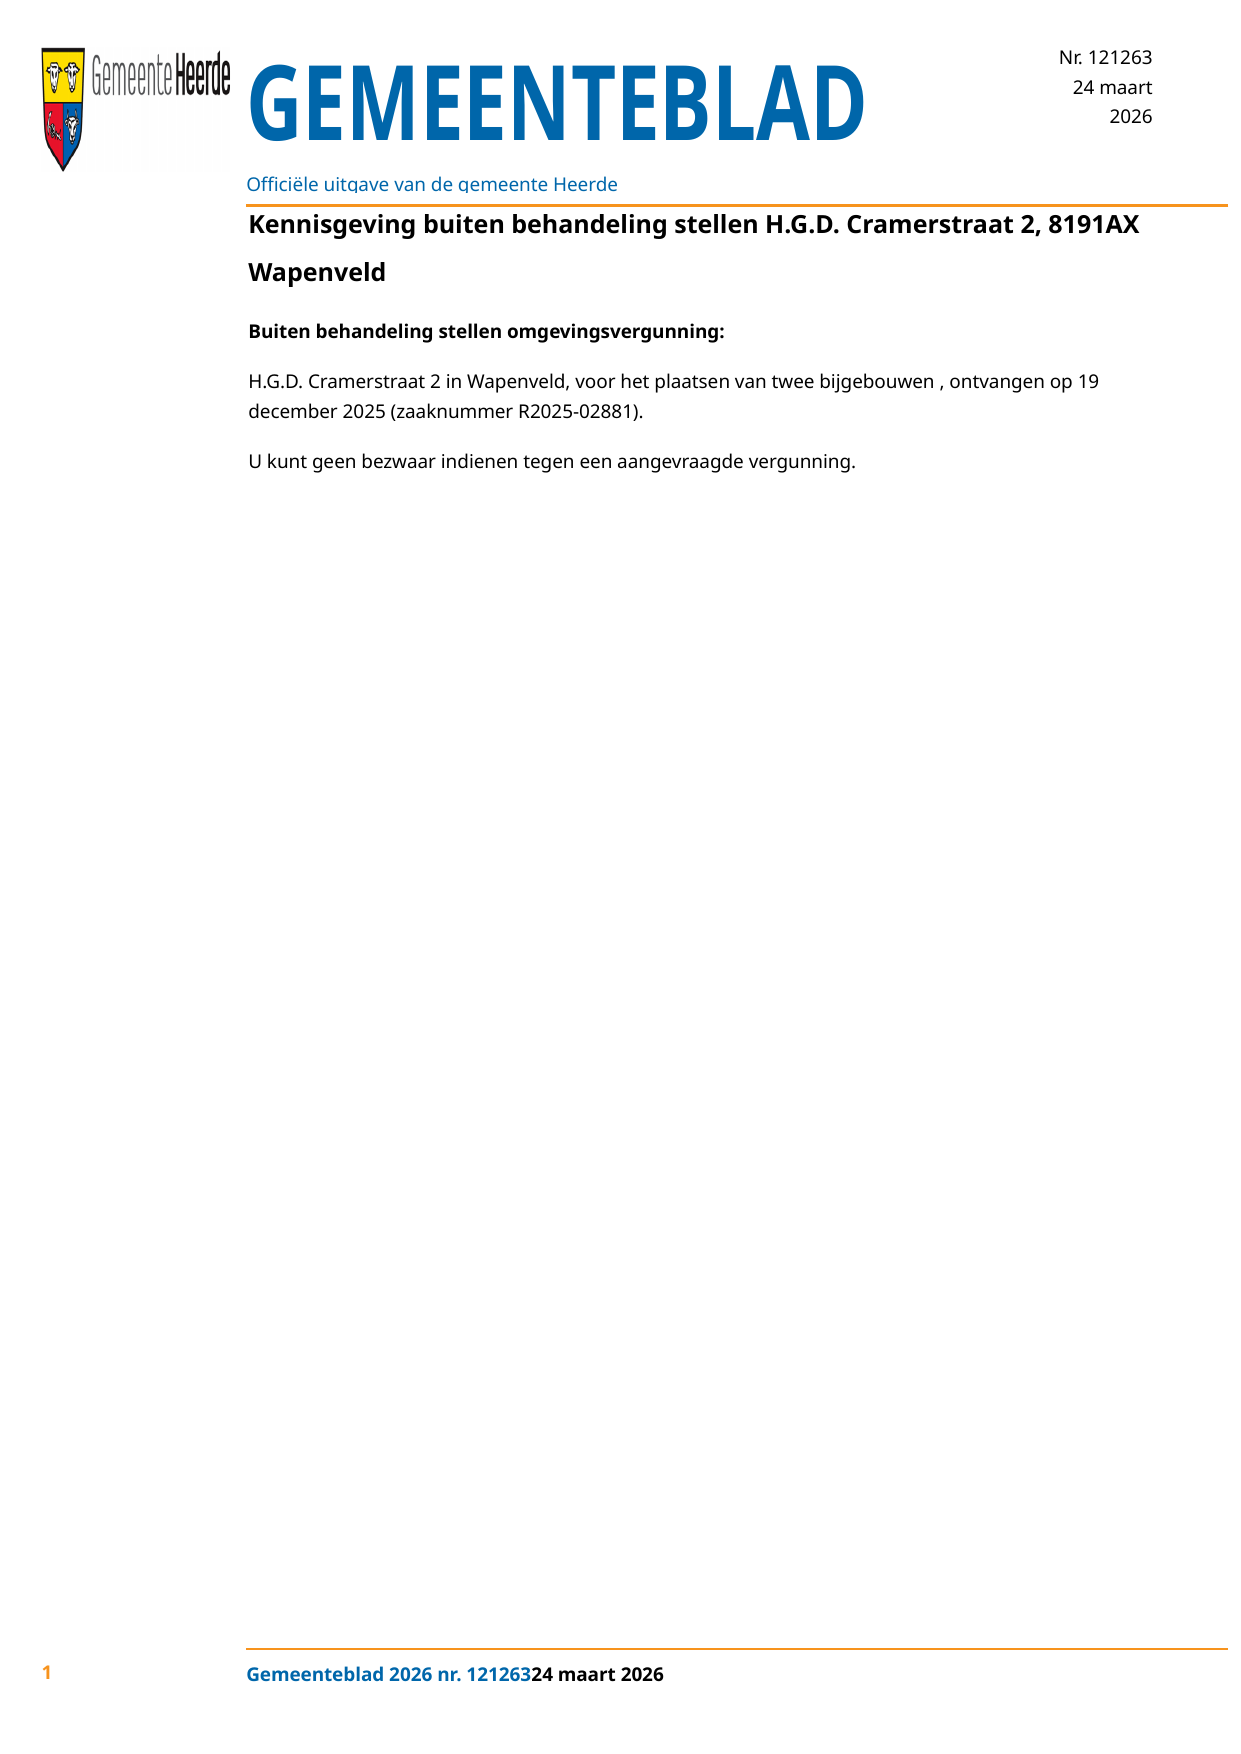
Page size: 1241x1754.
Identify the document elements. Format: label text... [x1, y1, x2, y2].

text Buiten behandeling stellen omgevingsvergunning: [248, 318, 1152, 344]
text H.G.D. Cramerstraat 2 in Wapenveld, voor het plaatsen van twee bijgebouwen , ontvangen op 19 december 2025 (zaaknummer R2025-02881). [248, 368, 1152, 424]
text U kunt geen bezwaar indienen tegen een aangevraagde vergunning. [248, 448, 1152, 474]
text Kennisgeving buiten behandeling stellen H.G.D. Cramerstraat 2, 8191AX Wapenveld [248, 207, 1152, 288]
picture [41, 47, 231, 172]
